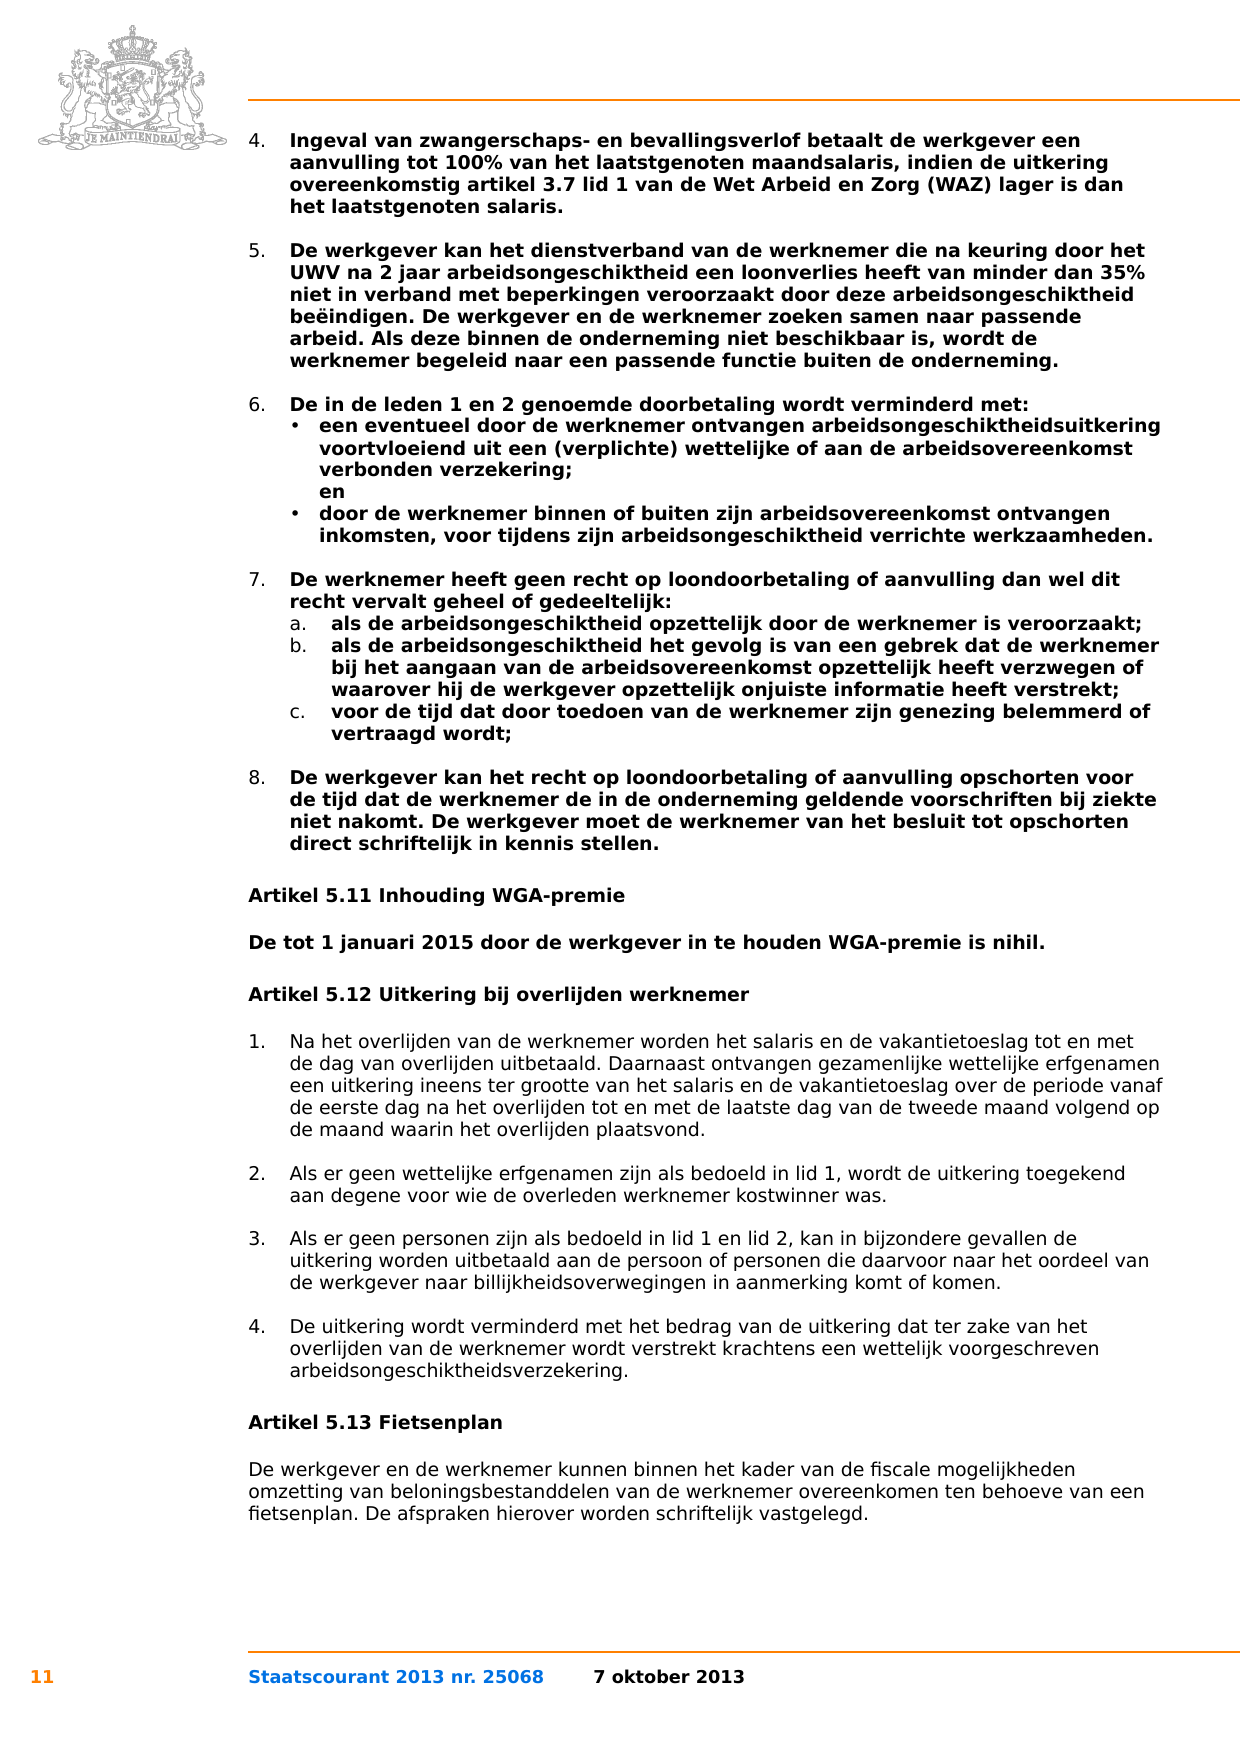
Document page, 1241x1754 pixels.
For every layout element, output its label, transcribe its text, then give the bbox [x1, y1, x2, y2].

text 6. De in de leden 1 en 2 genoemde doorbetaling wordt verminderd met: [248, 393, 1163, 415]
picture [38, 25, 227, 150]
text en [319, 481, 1163, 503]
text 3. Als er geen personen zijn als bedoeld in lid 1 en lid 2, kan in bijzondere gevallen de uitkering worden uitbetaald aan de persoon of personen die daarvoor naar het oordeel van de werkgever naar billijkheidsoverwegingen in aanmerking komt of komen. [248, 1228, 1163, 1294]
text 1. Na het overlijden van de werknemer worden het salaris en de vakantietoeslag tot en met de dag van overlijden uitbetaald. Daarnaast ontvangen gezamenlijke wettelijke erfgenamen een uitkering ineens ter grootte van het salaris en de vakantietoeslag over de periode vanaf de eerste dag na het overlijden tot en met de laatste dag van de tweede maand volgend op de maand waarin het overlijden plaatsvond. [248, 1031, 1163, 1141]
subtitle Artikel 5.13 Fietsenplan [248, 1412, 1163, 1434]
text De werkgever en de werknemer kunnen binnen het kader van de fiscale mogelijkheden omzetting van beloningsbestanddelen van de werknemer overeenkomen ten behoeve van een fietsenplan. De afspraken hierover worden schriftelijk vastgelegd. [248, 1459, 1163, 1525]
text 2. Als er geen wettelijke erfgenamen zijn als bedoeld in lid 1, wordt de uitkering toegekend aan degene voor wie de overleden werknemer kostwinner was. [248, 1162, 1163, 1206]
text a. als de arbeidsongeschiktheid opzettelijk door de werknemer is veroorzaakt; [289, 613, 1163, 635]
text De tot 1 januari 2015 door de werkgever in te houden WGA-premie is nihil. [248, 932, 1163, 954]
text 5. De werkgever kan het dienstverband van de werknemer die na keuring door het UWV na 2 jaar arbeidsongeschiktheid een loonverlies heeft van minder dan 35% niet in verband met beperkingen veroorzaakt door deze arbeidsongeschiktheid beëindigen. De werkgever en de werknemer zoeken samen naar passende arbeid. Als deze binnen de onderneming niet beschikbaar is, wordt de werknemer begeleid naar een passende functie buiten de onderneming. [248, 240, 1163, 372]
text 4. De uitkering wordt verminderd met het bedrag van de uitkering dat ter zake van het overlijden van de werknemer wordt verstrekt krachtens een wettelijk voorgeschreven arbeidsongeschiktheidsverzekering. [248, 1316, 1163, 1382]
subtitle Artikel 5.11 Inhouding WGA-premie [248, 885, 1163, 907]
text • door de werknemer binnen of buiten zijn arbeidsovereenkomst ontvangen inkomsten, voor tijdens zijn arbeidsongeschiktheid verrichte werkzaamheden. [289, 503, 1163, 547]
text 7. De werknemer heeft geen recht op loondoorbetaling of aanvulling dan wel dit recht vervalt geheel of gedeeltelijk: [248, 569, 1163, 613]
text c. voor de tijd dat door toedoen van de werknemer zijn genezing belemmerd of vertraagd wordt; [289, 701, 1163, 745]
text 4. Ingeval van zwangerschaps- en bevallingsverlof betaalt de werkgever een aanvulling tot 100% van het laatstgenoten maandsalaris, indien de uitkering overeenkomstig artikel 3.7 lid 1 van de Wet Arbeid en Zorg (WAZ) lager is dan het laatstgenoten salaris. [248, 130, 1163, 218]
text • een eventueel door de werknemer ontvangen arbeidsongeschiktheidsuitkering voortvloeiend uit een (verplichte) wettelijke of aan de arbeidsovereenkomst verbonden verzekering; [289, 415, 1163, 481]
subtitle Artikel 5.12 Uitkering bij overlijden werknemer [248, 984, 1163, 1006]
text 8. De werkgever kan het recht op loondoorbetaling of aanvulling opschorten voor de tijd dat de werknemer de in de onderneming geldende voorschriften bij ziekte niet nakomt. De werkgever moet de werknemer van het besluit tot opschorten direct schriftelijk in kennis stellen. [248, 767, 1163, 855]
text b. als de arbeidsongeschiktheid het gevolg is van een gebrek dat de werknemer bij het aangaan van de arbeidsovereenkomst opzettelijk heeft verzwegen of waarover hij de werkgever opzettelijk onjuiste informatie heeft verstrekt; [289, 635, 1163, 701]
